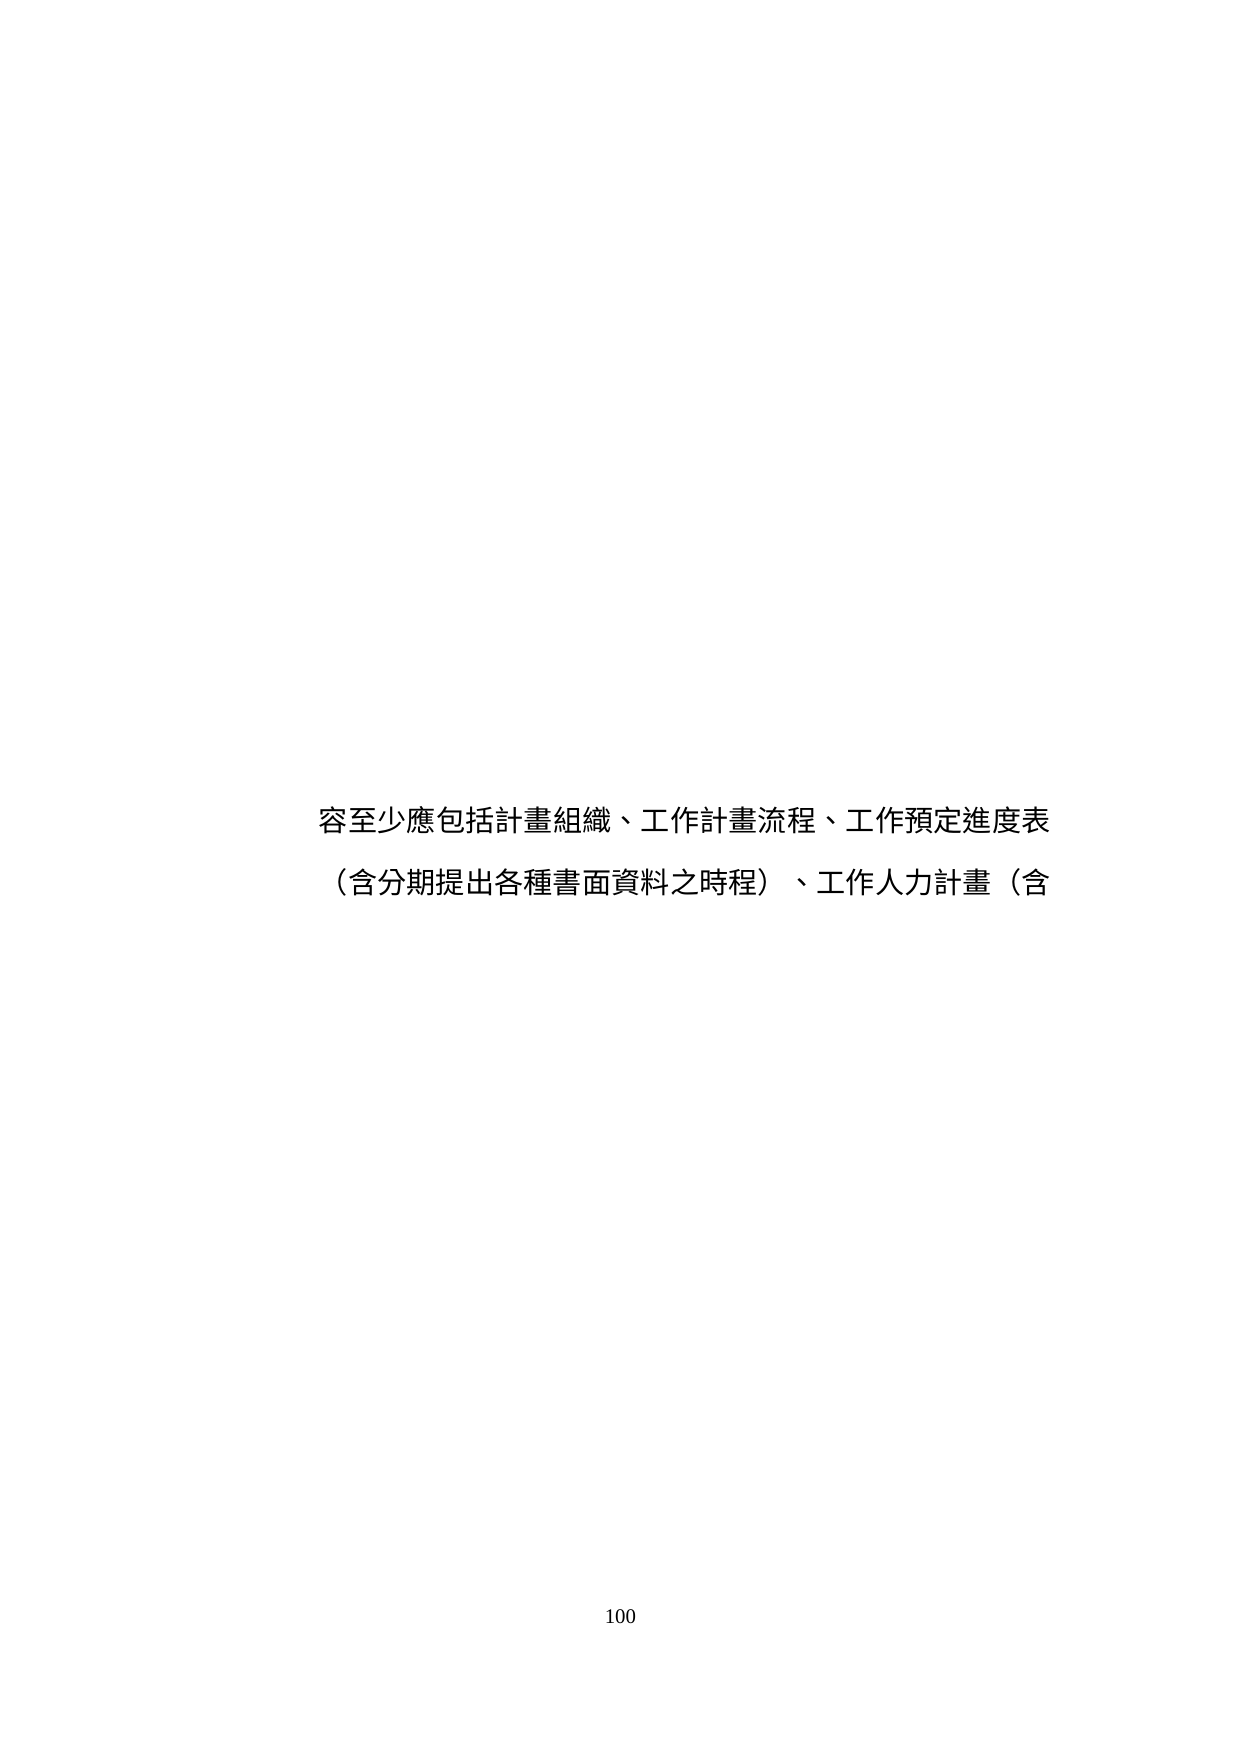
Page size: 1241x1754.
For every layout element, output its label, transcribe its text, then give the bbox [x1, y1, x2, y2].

list 容至少應包括計畫組織、工作計畫流程、工作預定進度表（含分期提出各種書面資料之時程）、工作人力計畫（含 [244, 777, 1053, 902]
